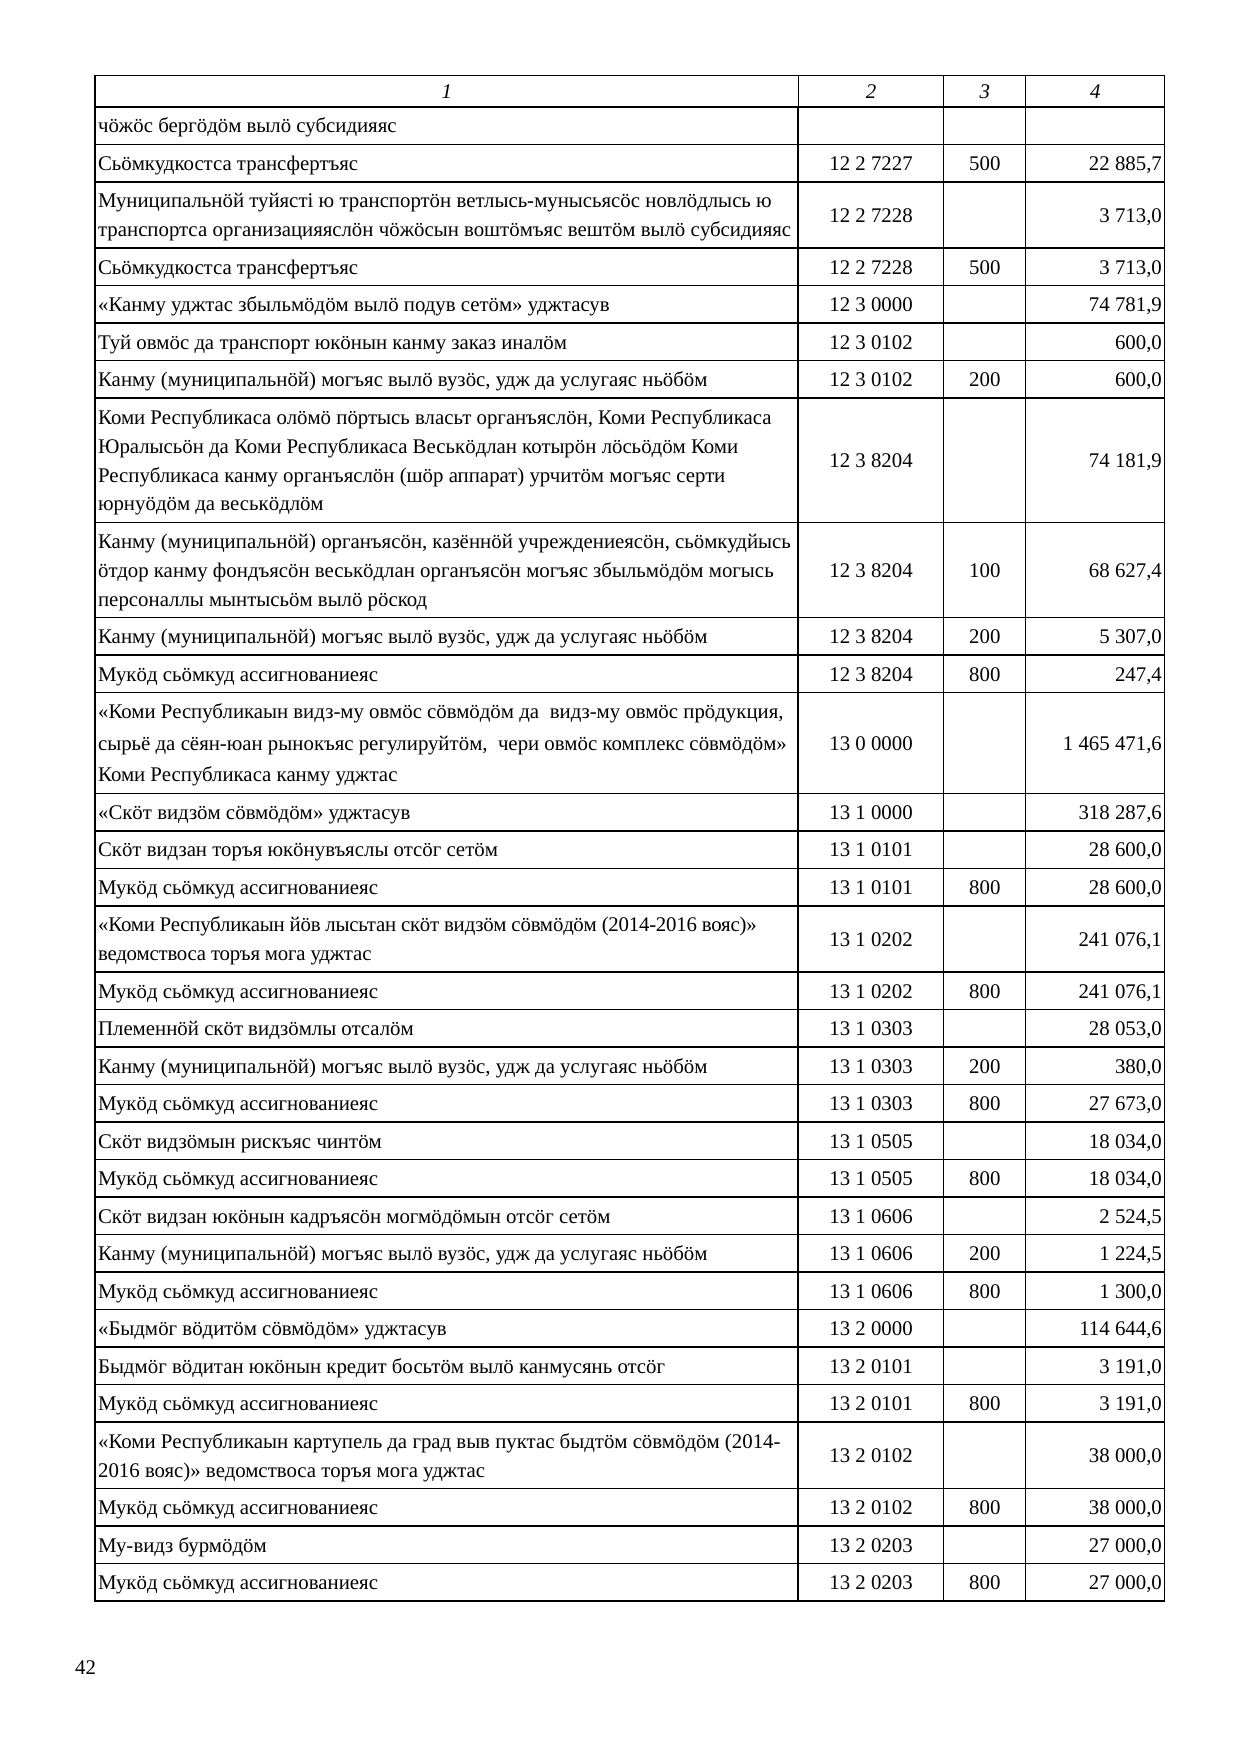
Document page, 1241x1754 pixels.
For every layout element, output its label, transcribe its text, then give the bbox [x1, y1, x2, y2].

table_cell 800 [944, 973, 1025, 1009]
table_cell 800 [944, 1085, 1025, 1121]
table_cell 12 2 7228 [799, 183, 943, 247]
table_cell 600,0 [1026, 361, 1164, 397]
table_cell Мукӧд сьӧмкуд ассигнованиеяс [96, 1385, 797, 1421]
table_cell 13 1 0505 [799, 1160, 943, 1196]
table_cell Скӧт видзӧмын рискъяс чинтӧм [96, 1123, 797, 1159]
table_cell 68 627,4 [1026, 523, 1164, 617]
table_cell Мукӧд сьӧмкуд ассигнованиеяс [96, 656, 797, 692]
table_cell 800 [944, 1160, 1025, 1196]
table_cell 200 [944, 1235, 1025, 1271]
table_cell 13 2 0203 [799, 1527, 943, 1563]
table_cell 13 1 0606 [799, 1235, 943, 1271]
table_cell 12 3 0102 [799, 324, 943, 360]
table_cell 318 287,6 [1026, 794, 1164, 830]
table_cell 38 000,0 [1026, 1489, 1164, 1525]
table_cell 800 [944, 1564, 1025, 1600]
table_cell 3 191,0 [1026, 1348, 1164, 1384]
table_cell Племеннӧй скӧт видзӧмлы отсалӧм [96, 1010, 797, 1046]
table_cell «Быдмӧг вӧдитӧм сӧвмӧдӧм» уджтасув [96, 1310, 797, 1346]
table_cell 3 191,0 [1026, 1385, 1164, 1421]
table_cell 200 [944, 361, 1025, 397]
table_cell «Коми Республикаын видз-му овмӧс сӧвмӧдӧм да видз-му овмöс прöдукция, сырьё да сёян-юан рынокъяс регулируйтöм, чери овмӧс комплекс сӧвмӧдӧм» Коми Республикаса канму уджтас [96, 693, 797, 792]
table_cell [944, 794, 1025, 830]
table_cell [944, 1198, 1025, 1234]
table_cell [944, 1423, 1025, 1488]
table_cell 13 1 0101 [799, 869, 943, 905]
table_cell 5 307,0 [1026, 618, 1164, 654]
table_cell Канму (муниципальнӧй) органъясӧн, казённӧй учреждениеясӧн, сьӧмкудйысь ӧтдор канму фондъясӧн веськӧдлан органъясӧн могъяс збыльмӧдӧм могысь персоналлы мынтысьӧм вылӧ рӧскод [96, 523, 797, 617]
table_cell 100 [944, 523, 1025, 617]
table_cell 13 1 0202 [799, 907, 943, 971]
table_cell «Канму уджтас збыльмӧдӧм вылӧ подув сетӧм» уджтасув [96, 286, 797, 322]
table_cell 3 713,0 [1026, 249, 1164, 285]
table_cell 800 [944, 1385, 1025, 1421]
table_cell Канму (муниципальнӧй) могъяс вылӧ вузӧс, удж да услугаяс ньӧбӧм [96, 1235, 797, 1271]
table_cell «Коми Республикаын йӧв лысьтан скӧт видзӧм сӧвмӧдӧм (2014-2016 вояс)» ведомствоса торъя мога уджтас [96, 907, 797, 971]
table_cell Мукӧд сьӧмкуд ассигнованиеяс [96, 1564, 797, 1600]
table_cell 27 000,0 [1026, 1564, 1164, 1600]
table_header 2 [799, 76, 943, 106]
table_cell 18 034,0 [1026, 1123, 1164, 1159]
table_cell 12 3 8204 [799, 523, 943, 617]
table_cell Туй овмӧс да транспорт юкӧнын канму заказ иналӧм [96, 324, 797, 360]
table_header 1 [96, 76, 798, 106]
table_cell 12 3 8204 [799, 618, 943, 654]
table_cell [944, 1527, 1025, 1563]
table_cell Му-видз бурмӧдӧм [96, 1527, 797, 1563]
table_cell [799, 108, 943, 143]
table_cell [944, 286, 1025, 322]
table_cell [944, 1010, 1025, 1046]
table_cell чӧжӧс бергӧдӧм вылӧ субсидияяс [96, 108, 797, 143]
table_cell 22 885,7 [1026, 145, 1164, 181]
table_cell Мукӧд сьӧмкуд ассигнованиеяс [96, 1085, 797, 1121]
table_cell 1 300,0 [1026, 1273, 1164, 1309]
table_cell 12 3 8204 [799, 656, 943, 692]
table_cell 3 713,0 [1026, 183, 1164, 247]
table_cell 800 [944, 869, 1025, 905]
table_cell Мукӧд сьӧмкуд ассигнованиеяс [96, 1273, 797, 1309]
table_cell 1 224,5 [1026, 1235, 1164, 1271]
table_cell 28 600,0 [1026, 832, 1164, 867]
table_header 3 [944, 76, 1025, 106]
table_cell [1026, 108, 1164, 143]
table_cell 13 0 0000 [799, 693, 943, 792]
table_cell 241 076,1 [1026, 973, 1164, 1009]
table_cell Мукӧд сьӧмкуд ассигнованиеяс [96, 1160, 797, 1196]
table_cell 13 2 0203 [799, 1564, 943, 1600]
table_cell 27 673,0 [1026, 1085, 1164, 1121]
table_cell Сьӧмкудкостса трансфертъяс [96, 249, 797, 285]
table_cell Канму (муниципальнӧй) могъяс вылӧ вузӧс, удж да услугаяс ньӧбӧм [96, 618, 797, 654]
table_cell 28 600,0 [1026, 869, 1164, 905]
table_cell 600,0 [1026, 324, 1164, 360]
table_cell Мукӧд сьӧмкуд ассигнованиеяс [96, 869, 797, 905]
table_cell 800 [944, 656, 1025, 692]
table_cell Скӧт видзан торъя юкӧнувъяслы отсӧг сетӧм [96, 832, 797, 867]
table_cell 800 [944, 1489, 1025, 1525]
table_cell 12 3 0102 [799, 361, 943, 397]
table_cell 13 1 0303 [799, 1085, 943, 1121]
table_cell 13 1 0303 [799, 1010, 943, 1046]
table_cell [944, 399, 1025, 521]
table_cell 74 181,9 [1026, 399, 1164, 521]
table_cell 13 1 0202 [799, 973, 943, 1009]
table_cell 13 1 0606 [799, 1273, 943, 1309]
table_cell 1 465 471,6 [1026, 693, 1164, 792]
table_cell [944, 108, 1025, 143]
table_cell [944, 324, 1025, 360]
table_cell 13 2 0102 [799, 1423, 943, 1488]
table_cell 380,0 [1026, 1048, 1164, 1084]
table_cell 13 1 0000 [799, 794, 943, 830]
table_cell 2 524,5 [1026, 1198, 1164, 1234]
table_cell 28 053,0 [1026, 1010, 1164, 1046]
table_cell Коми Республикаса олӧмӧ пӧртысь власьт органъяслӧн, Коми Республикаса Юралысьӧн да Коми Республикаса Веськӧдлан котырӧн лӧсьӧдӧм Коми Республикаса канму органъяслӧн (шӧр аппарат) урчитӧм могъяс серти юрнуӧдӧм да веськӧдлӧм [96, 399, 797, 521]
table_cell «Коми Республикаын картупель да град выв пуктас быдтӧм сӧвмӧдӧм (2014-2016 вояс)» ведомствоса торъя мога уджтас [96, 1423, 797, 1488]
table_cell 12 2 7228 [799, 249, 943, 285]
table_cell [944, 1310, 1025, 1346]
table_cell Канму (муниципальнӧй) могъяс вылӧ вузӧс, удж да услугаяс ньӧбӧм [96, 1048, 797, 1084]
table_cell 18 034,0 [1026, 1160, 1164, 1196]
table_cell 13 2 0102 [799, 1489, 943, 1525]
table_cell «Скӧт видзӧм сӧвмӧдӧм» уджтасув [96, 794, 797, 830]
table_cell [944, 693, 1025, 792]
table_header 4 [1026, 76, 1164, 106]
table_cell 13 2 0000 [799, 1310, 943, 1346]
table_cell 13 2 0101 [799, 1348, 943, 1384]
table_cell 12 3 8204 [799, 399, 943, 521]
table_cell 800 [944, 1273, 1025, 1309]
table_cell [944, 1348, 1025, 1384]
table_cell 38 000,0 [1026, 1423, 1164, 1488]
table_cell [944, 832, 1025, 867]
table_cell [944, 1123, 1025, 1159]
table_cell 500 [944, 145, 1025, 181]
table_cell Быдмӧг вӧдитан юкӧнын кредит босьтӧм вылӧ канмусянь отсӧг [96, 1348, 797, 1384]
table_cell 13 1 0101 [799, 832, 943, 867]
table_cell Канму (муниципальнӧй) могъяс вылӧ вузӧс, удж да услугаяс ньӧбӧм [96, 361, 797, 397]
table_cell Мукӧд сьӧмкуд ассигнованиеяс [96, 1489, 797, 1525]
table_cell 500 [944, 249, 1025, 285]
table_cell 200 [944, 618, 1025, 654]
table_cell 114 644,6 [1026, 1310, 1164, 1346]
table_cell 13 2 0101 [799, 1385, 943, 1421]
table_cell 13 1 0505 [799, 1123, 943, 1159]
table_cell 13 1 0606 [799, 1198, 943, 1234]
table_cell Сьӧмкудкостса трансфертъяс [96, 145, 797, 181]
table_cell 247,4 [1026, 656, 1164, 692]
table_cell 12 2 7227 [799, 145, 943, 181]
table_cell Муниципальнӧй туйясті ю транспортӧн ветлысь-мунысьясӧс новлӧдлысь ю транспортса организацияяслӧн чӧжӧсын воштӧмъяс вештӧм вылӧ субсидияяс [96, 183, 797, 247]
table_cell 13 1 0303 [799, 1048, 943, 1084]
table_cell 12 3 0000 [799, 286, 943, 322]
table_cell 241 076,1 [1026, 907, 1164, 971]
table_cell 200 [944, 1048, 1025, 1084]
table_cell [944, 183, 1025, 247]
table_cell 74 781,9 [1026, 286, 1164, 322]
table_cell [944, 907, 1025, 971]
table_cell Скӧт видзан юкӧнын кадръясӧн могмӧдӧмын отсӧг сетӧм [96, 1198, 797, 1234]
table_cell 27 000,0 [1026, 1527, 1164, 1563]
table_cell Мукӧд сьӧмкуд ассигнованиеяс [96, 973, 797, 1009]
